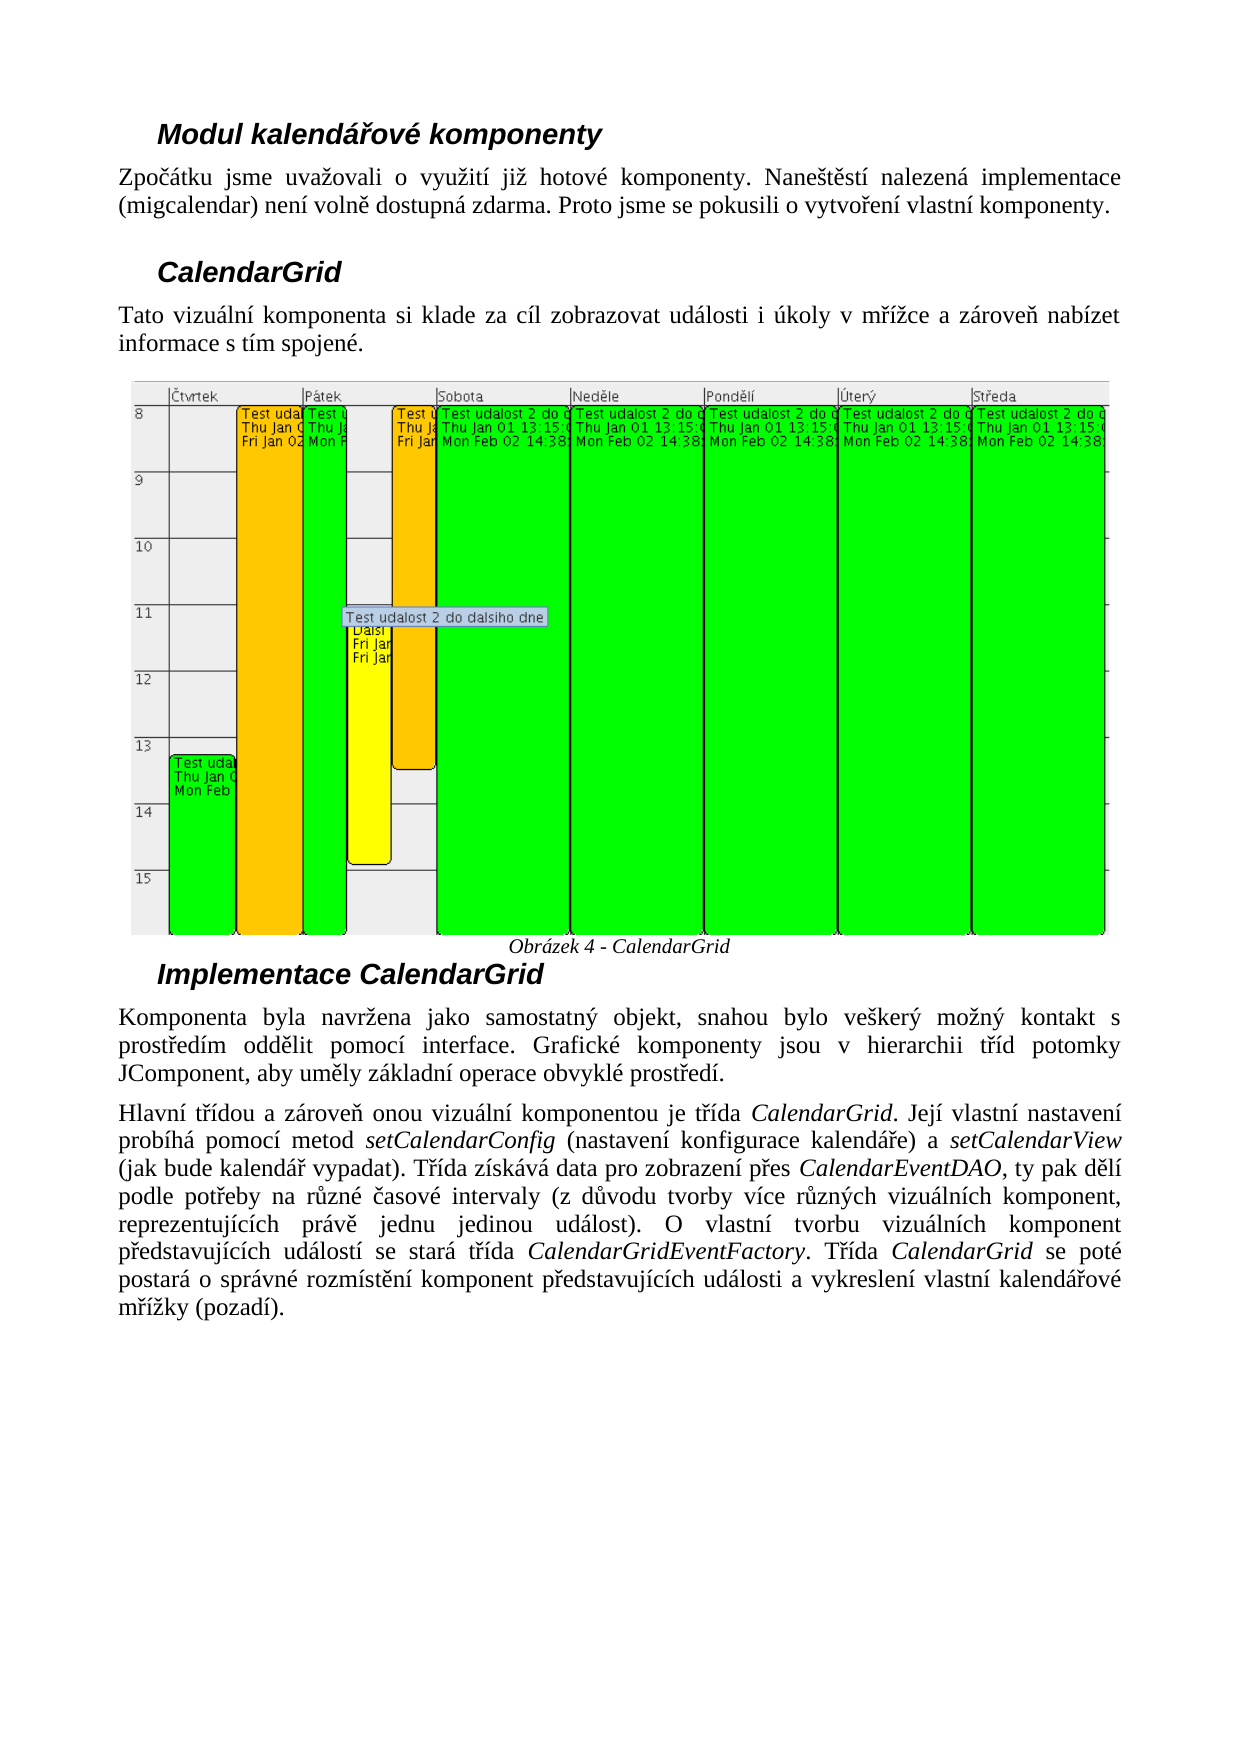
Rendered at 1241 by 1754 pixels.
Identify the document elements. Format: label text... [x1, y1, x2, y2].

text Obrázek 4 - CalendarGrid [131, 935, 1109, 958]
subtitle Modul kalendářové komponenty [118, 118, 1122, 151]
text Tato vizuální komponenta si klade za cíl zobrazovat události i úkoly v mřížce a zároveň nabízet informace s tím spojené. [118, 301, 1122, 357]
subtitle Implementace CalendarGrid [118, 779, 1122, 991]
subtitle CalendarGrid [118, 256, 1122, 289]
text Hlavní třídou a zároveň onou vizuální komponentou je třída CalendarGrid. Její vlastní nastavení probíhá pomocí metod setCalendarConfig (nastavení konfigurace kalendáře) a setCalendarView (jak bude kalendář vypadat). Třída získává data pro zobrazení přes CalendarEventDAO, ty pak dělí podle potřeby na různé časové intervaly (z důvodu tvorby více různých vizuálních komponent, reprezentujících právě jednu jedinou událost). O vlastní tvorbu vizuálních komponent představujících událostí se stará třída CalendarGridEventFactory. Třída CalendarGrid se poté postará o správné rozmístění komponent představujících události a vykreslení vlastní kalendářové mřížky (pozadí). [118, 1099, 1122, 1321]
text Zpočátku jsme uvažovali o využití již hotové komponenty. Naneštěstí nalezená implementace (migcalendar) není volně dostupná zdarma. Proto jsme se pokusili o vytvoření vlastní komponenty. [118, 163, 1122, 219]
text Komponenta byla navržena jako samostatný objekt, snahou bylo veškerý možný kontakt s prostředím oddělit pomocí interface. Grafické komponenty jsou v hierarchii tříd potomky JComponent, aby uměly základní operace obvyklé prostředí. [118, 1003, 1122, 1086]
